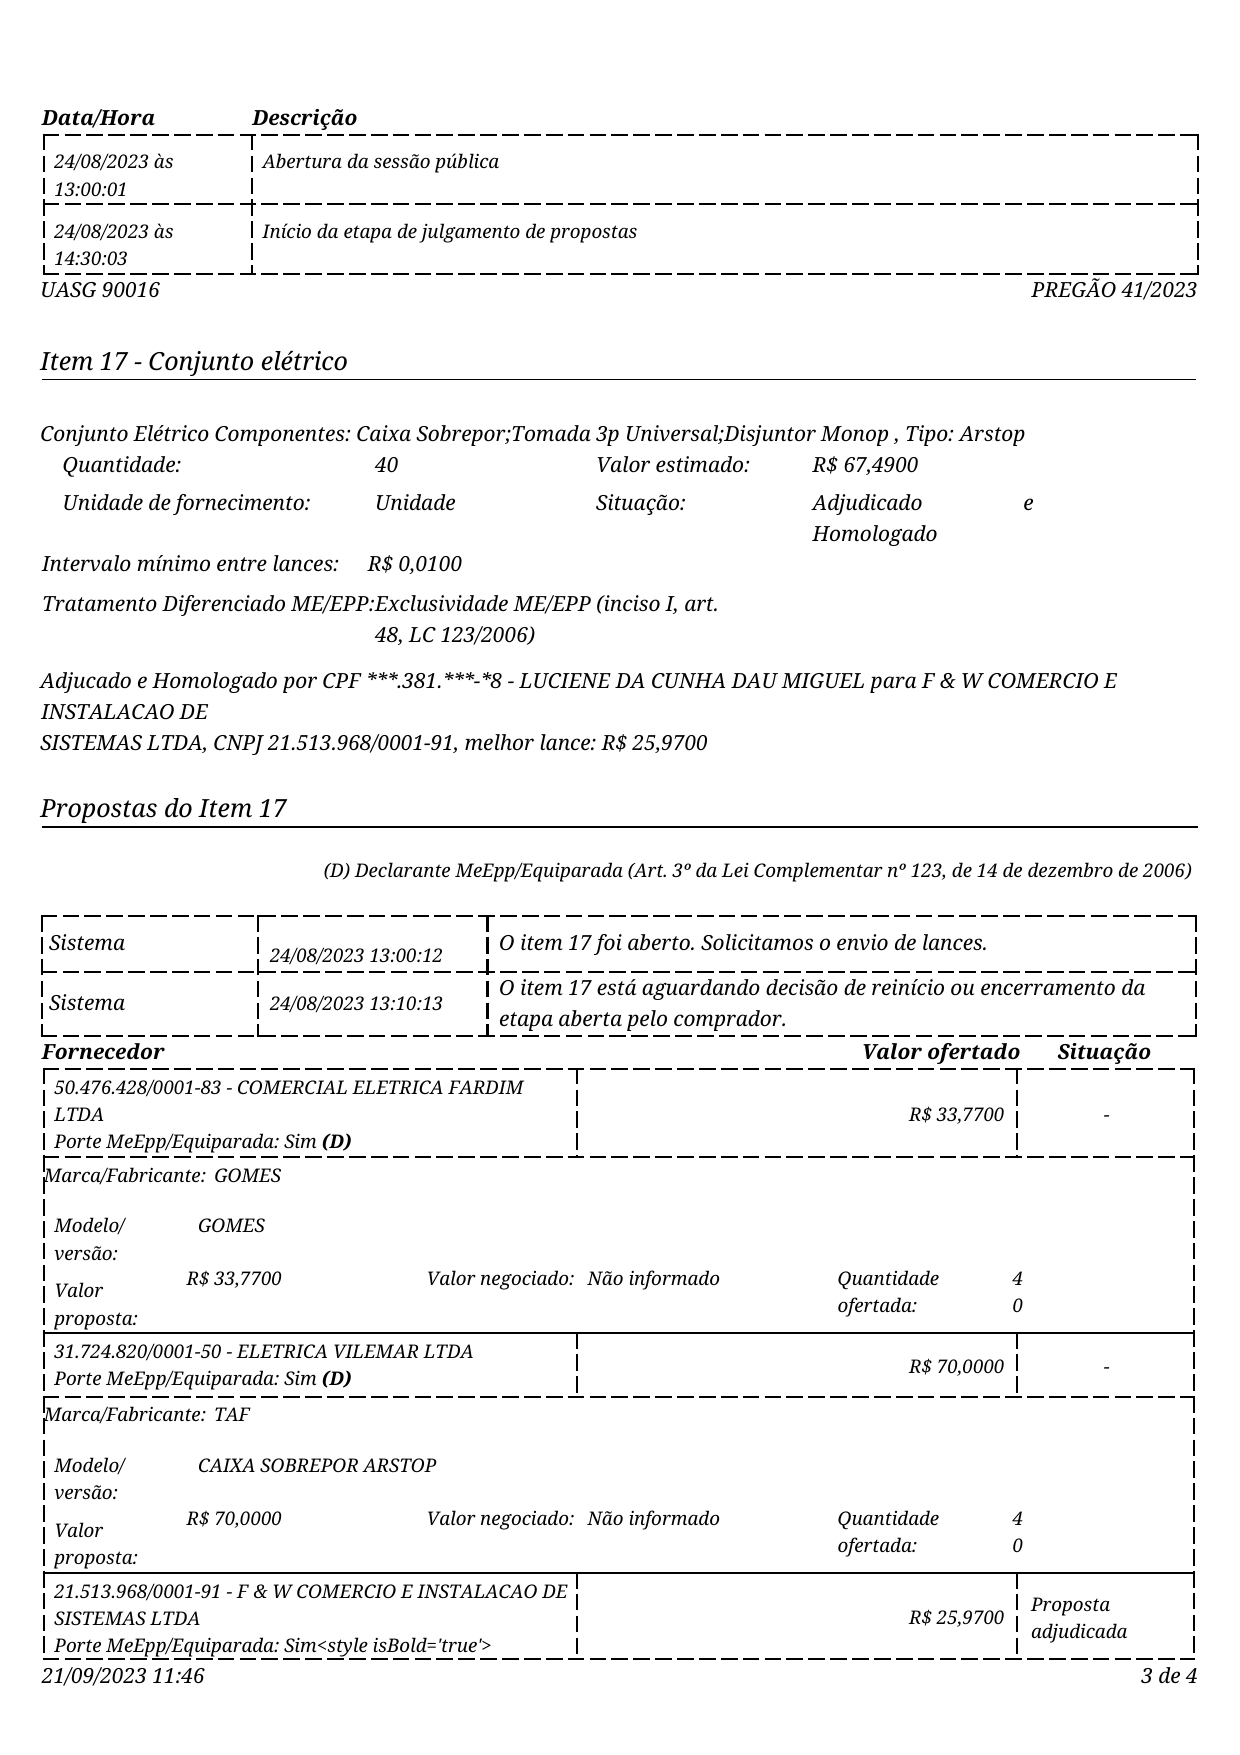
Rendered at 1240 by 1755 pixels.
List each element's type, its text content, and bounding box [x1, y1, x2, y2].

text Propostas do Item 17 [40, 791, 1200, 825]
text Intervalo mínimo entre lances: R$ 0,0100 [42, 549, 1200, 577]
text 48, LC 123/2006) [375, 620, 1200, 648]
table_header 40 Unidade [375, 450, 596, 549]
table_cell GOMES [186, 1209, 577, 1259]
table_header R$ 33,7700 [838, 1068, 1017, 1156]
table_cell [1031, 1156, 1194, 1208]
table_cell Proposta adjudicada [1031, 1574, 1194, 1658]
table_cell Quantidade ofertada: [838, 1259, 1002, 1332]
table_cell [1017, 1334, 1031, 1396]
table_cell 31.724.820/0001-50 - ELETRICA VILEMAR LTDA Porte MeEpp/Equiparada: Sim (D) [44, 1334, 577, 1396]
table_cell [577, 1334, 837, 1396]
table_cell CAIXA SOBREPOR ARSTOP [186, 1448, 577, 1499]
table_cell R$ 70,0000 Valor negociado: [186, 1499, 577, 1572]
table_cell R$ 33,7700 Valor negociado: [186, 1259, 577, 1332]
table_header [1017, 1068, 1031, 1156]
table_cell [1031, 1259, 1194, 1332]
table_header Abertura da sessão pública [252, 134, 1198, 203]
table_cell [577, 1156, 837, 1208]
table_cell [838, 1156, 1031, 1208]
table_cell 40 [1002, 1499, 1031, 1572]
table_cell [577, 1396, 837, 1448]
table_cell 21.513.968/0001-91 - F & W COMERCIO E INSTALACAO DE SISTEMAS LTDA Porte MeEpp/Equiparada: Sim<style isBold='true'> [44, 1574, 577, 1658]
table_header [577, 1068, 837, 1156]
table_cell 40 [1002, 1259, 1031, 1332]
table_header Sistema [42, 915, 258, 971]
text Tratamento Diferenciado ME/EPP: Exclusividade ME/EPP (inciso I, art. [42, 589, 1200, 617]
table_header 50.476.428/0001-83 - COMERCIAL ELETRICA FARDIM LTDA Porte MeEpp/Equiparada: Sim (D) [44, 1068, 577, 1156]
table_cell [577, 1574, 837, 1658]
table_cell [1031, 1448, 1194, 1499]
table_cell - [1031, 1334, 1194, 1396]
text UASG 90016 PREGÃO 41/2023 [40, 275, 1200, 303]
table_cell Modelo/versão: Valor proposta: [44, 1448, 186, 1572]
table_cell Não informado [577, 1499, 837, 1572]
table_cell [1031, 1396, 1194, 1448]
table_cell [838, 1448, 1031, 1499]
text Conjunto Elétrico Componentes: Caixa Sobrepor;Tomada 3p Universal;Disjuntor Monop , Tipo: Arstop [40, 419, 1200, 447]
table_header Quantidade: Unidade de fornecimento: [63, 450, 375, 549]
table_cell [838, 1209, 1031, 1259]
table_cell [1017, 1574, 1031, 1658]
table_cell Início da etapa de julgamento de propostas [252, 203, 1198, 273]
table_cell Marca/Fabricante: GOMES [44, 1156, 577, 1208]
table_header O item 17 foi aberto. Solicitamos o envio de lances. [488, 915, 1196, 971]
table_cell Quantidade ofertada: [838, 1499, 1002, 1572]
table_cell Marca/Fabricante: TAF [44, 1396, 577, 1448]
table_header - [1031, 1068, 1194, 1156]
table_cell O item 17 está aguardando decisão de reinício ou encerramento da etapa aberta pelo comprador. [488, 971, 1196, 1035]
table_cell [577, 1209, 837, 1259]
table_header 24/08/2023 às 13:00:01 [44, 134, 252, 203]
table_cell R$ 25,9700 [838, 1574, 1017, 1658]
table_cell Sistema [42, 971, 258, 1035]
table_cell Modelo/versão: Valor proposta: [44, 1209, 186, 1332]
table_cell Não informado [577, 1259, 837, 1332]
table_cell [1031, 1209, 1194, 1259]
text SISTEMAS LTDA, CNPJ 21.513.968/0001-91, melhor lance: R$ 25,9700 [40, 728, 1200, 757]
table_header 24/08/2023 13:00:12 [258, 915, 487, 971]
table_cell 24/08/2023 13:10:13 [258, 971, 487, 1035]
text (D) Declarante MeEpp/Equiparada (Art. 3º da Lei Complementar nº 123, de 14 de dezembro de 2006) [42, 858, 1194, 883]
table_cell 24/08/2023 às 14:30:03 [44, 203, 252, 273]
table_cell [838, 1396, 1031, 1448]
table_header Valor estimado: Situação: [596, 450, 812, 549]
text Item 17 - Conjunto elétrico [40, 343, 1200, 377]
table_cell [577, 1448, 837, 1499]
text Data/Hora Descrição [42, 103, 1200, 131]
table_cell R$ 70,0000 [838, 1334, 1017, 1396]
text Adjucado e Homologado por CPF ***.381.***-*8 - LUCIENE DA CUNHA DAU MIGUEL para F & W COMERCIO E INSTALACAO DE [40, 666, 1200, 726]
text Fornecedor Valor ofertado Situação [42, 1037, 1200, 1065]
table_header R$ 67,4900 Adjudicado e Homologado [813, 450, 1036, 549]
table_cell [1031, 1499, 1194, 1572]
